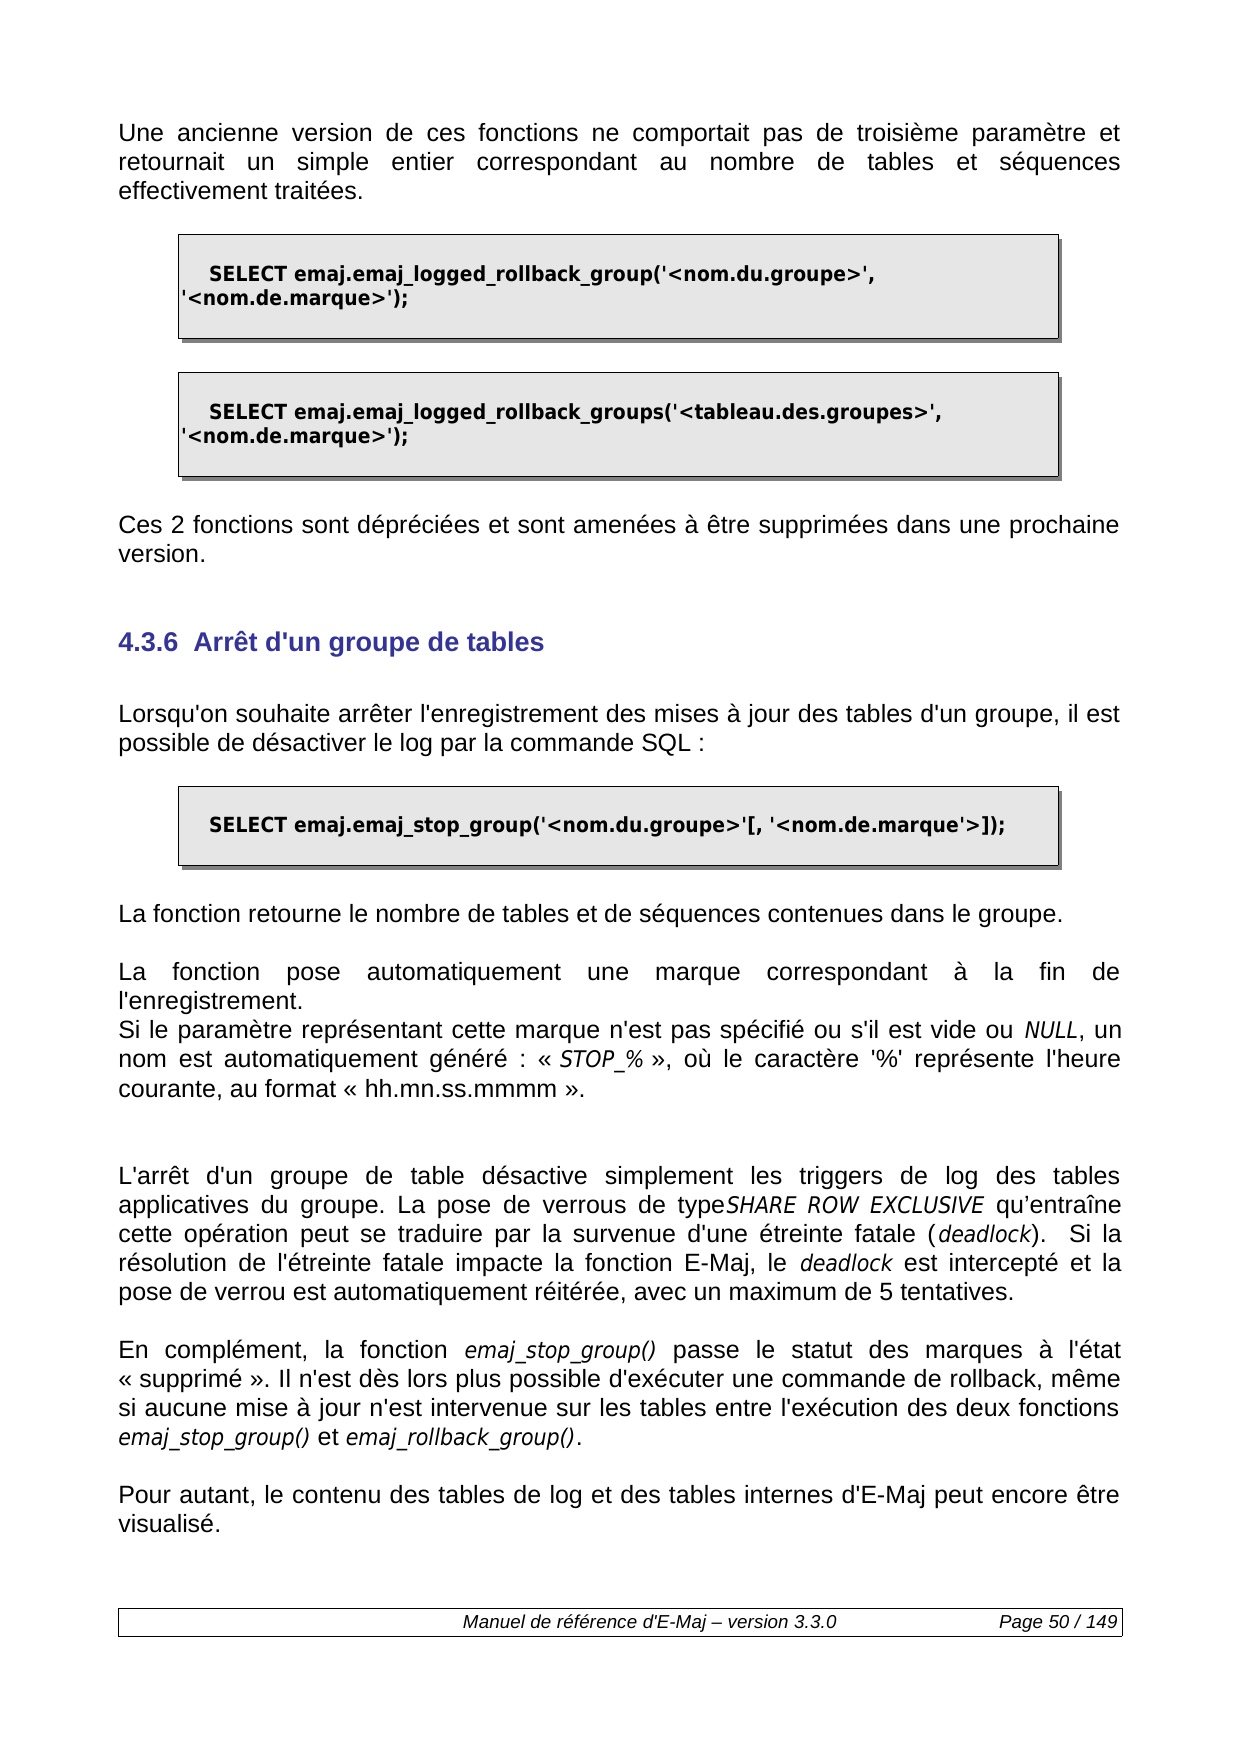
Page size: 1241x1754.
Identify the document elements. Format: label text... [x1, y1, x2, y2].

text Si le paramètre représentant cette marque n'est pas spécifié ou s'il est vide ou NULL, un nom est automatiquement généré : « STOP_% », où le caractère '%' représente l'heure courante, au format « hh.mn.ss.mmmm ». [118, 1015, 1122, 1102]
text En complément, la fonction emaj_stop_group() passe le statut des marques à l'état « supprimé ». Il n'est dès lors plus possible d'exécuter une commande de rollback, même si aucune mise à jour n'est intervenue sur les tables entre l'exécution des deux fonctions emaj_stop_group() et emaj_rollback_group(). [118, 1335, 1122, 1451]
subtitle Arrêt d'un groupe de tables [118, 626, 1122, 657]
text Pour autant, le contenu des tables de log et des tables internes d'E-Maj peut encore être visualisé. [118, 1480, 1122, 1538]
text L'arrêt d'un groupe de table désactive simplement les triggers de log des tables applicatives du groupe. La pose de verrous de typeSHARE ROW EXCLUSIVE qu’entraîne cette opération peut se traduire par la survenue d'une étreinte fatale (deadlock). Si la résolution de l'étreinte fatale impacte la fonction E-Maj, le deadlock est intercepté et la pose de verrou est automatiquement réitérée, avec un maximum de 5 tentatives. [118, 1161, 1122, 1306]
text La fonction retourne le nombre de tables et de séquences contenues dans le groupe. [118, 899, 1122, 928]
text Lorsqu'on souhaite arrêter l'enregistrement des mises à jour des tables d'un groupe, il est possible de désactiver le log par la commande SQL : [118, 699, 1122, 757]
text La fonction pose automatiquement une marque correspondant à la fin de l'enregistrement. [118, 957, 1122, 1015]
text SELECT emaj.emaj_stop_group('<nom.du.groupe>'[, '<nom.de.marque'>]); [179, 810, 1058, 835]
text Une ancienne version de ces fonctions ne comportait pas de troisième paramètre et retournait un simple entier correspondant au nombre de tables et séquences effectivement traitées. [118, 118, 1122, 205]
text SELECT emaj.emaj_logged_rollback_group('<nom.du.groupe>', '<nom.de.marque>'); [179, 259, 1058, 308]
text SELECT emaj.emaj_logged_rollback_groups('<tableau.des.groupes>', '<nom.de.marque>'); [179, 397, 1058, 446]
text Ces 2 fonctions sont dépréciées et sont amenées à être supprimées dans une prochaine version. [118, 510, 1122, 568]
